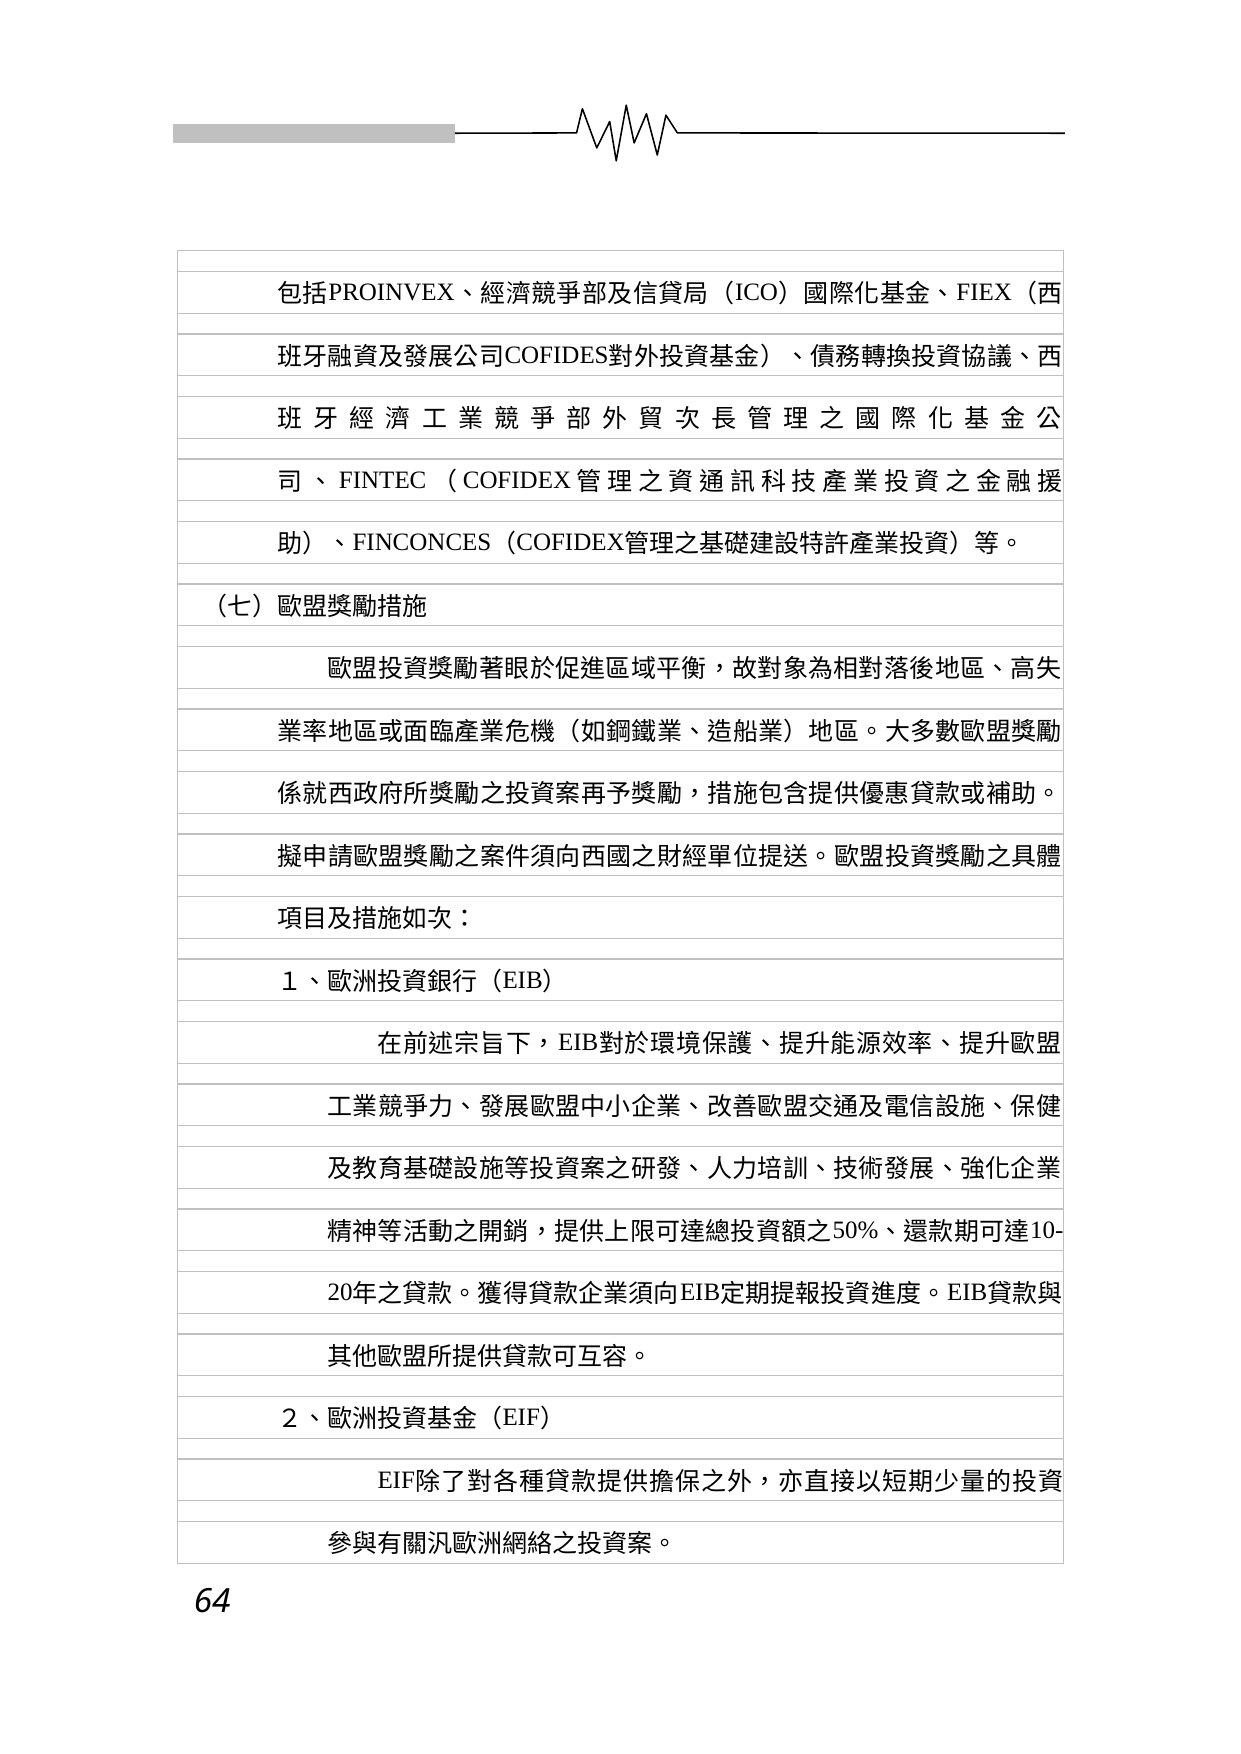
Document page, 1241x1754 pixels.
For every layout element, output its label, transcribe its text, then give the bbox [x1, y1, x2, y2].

text [327, 1439, 1063, 1458]
text 係就西政府所獎勵之投資案再予獎勵，措施包含提供優惠貸款或補助。 [277, 772, 1063, 813]
text 工業競爭力、發展歐盟中小企業、改善歐盟交通及電信設施、保健 [327, 1085, 1063, 1125]
text [277, 439, 1063, 458]
text 司、FINTEC（COFIDEX管理之資通訊科技產業投資之金融援 [277, 460, 1063, 500]
text 在前述宗旨下，EIB對於環境保護、提升能源效率、提升歐盟 [327, 1022, 1063, 1063]
text 班牙經濟工業競爭部外貿次長管理之國際化基金公 [277, 397, 1063, 438]
text [277, 939, 1063, 958]
text 班牙融資及發展公司COFIDES對外投資基金）、債務轉換投資協議、西 [277, 335, 1063, 375]
text [277, 501, 1063, 521]
text 精神等活動之開銷，提供上限可達總投資額之50%、還款期可達10- [327, 1210, 1063, 1250]
text [277, 689, 1063, 708]
text [277, 1376, 1063, 1396]
text １、歐洲投資銀行（EIB） [277, 960, 1063, 1000]
text [327, 1501, 1063, 1521]
text [277, 876, 1063, 896]
text [327, 1314, 1063, 1333]
text 參與有關汎歐洲網絡之投資案。 [327, 1522, 1063, 1563]
text [327, 1064, 1063, 1083]
text [327, 1251, 1063, 1271]
text [202, 564, 1063, 583]
text （七）歐盟獎勵措施 [202, 585, 1063, 625]
text [277, 376, 1063, 396]
text [277, 814, 1063, 833]
text [327, 1001, 1063, 1021]
text 包括PROINVEX、經濟競爭部及信貸局（ICO）國際化基金、FIEX（西 [277, 272, 1063, 313]
text [327, 1189, 1063, 1208]
text ２、歐洲投資基金（EIF） [277, 1397, 1063, 1438]
text 及教育基礎設施等投資案之研發、人力培訓、技術發展、強化企業 [327, 1147, 1063, 1188]
text EIF除了對各種貸款提供擔保之外，亦直接以短期少量的投資 [327, 1460, 1063, 1500]
text 其他歐盟所提供貸款可互容。 [327, 1335, 1063, 1375]
text 歐盟投資獎勵著眼於促進區域平衡，故對象為相對落後地區、高失 [277, 647, 1063, 688]
text 助）、FINCONCES（COFIDEX管理之基礎建設特許產業投資）等。 [277, 522, 1063, 563]
text [327, 1126, 1063, 1146]
text 項目及措施如次： [277, 897, 1063, 938]
text 業率地區或面臨產業危機（如鋼鐵業、造船業）地區。大多數歐盟獎勵 [277, 710, 1063, 750]
text [277, 314, 1063, 333]
text 20年之貸款。獲得貸款企業須向EIB定期提報投資進度。EIB貸款與 [327, 1272, 1063, 1313]
text [277, 751, 1063, 771]
text 擬申請歐盟獎勵之案件須向西國之財經單位提送。歐盟投資獎勵之具體 [277, 835, 1063, 875]
text [277, 626, 1063, 646]
text [277, 251, 1063, 271]
